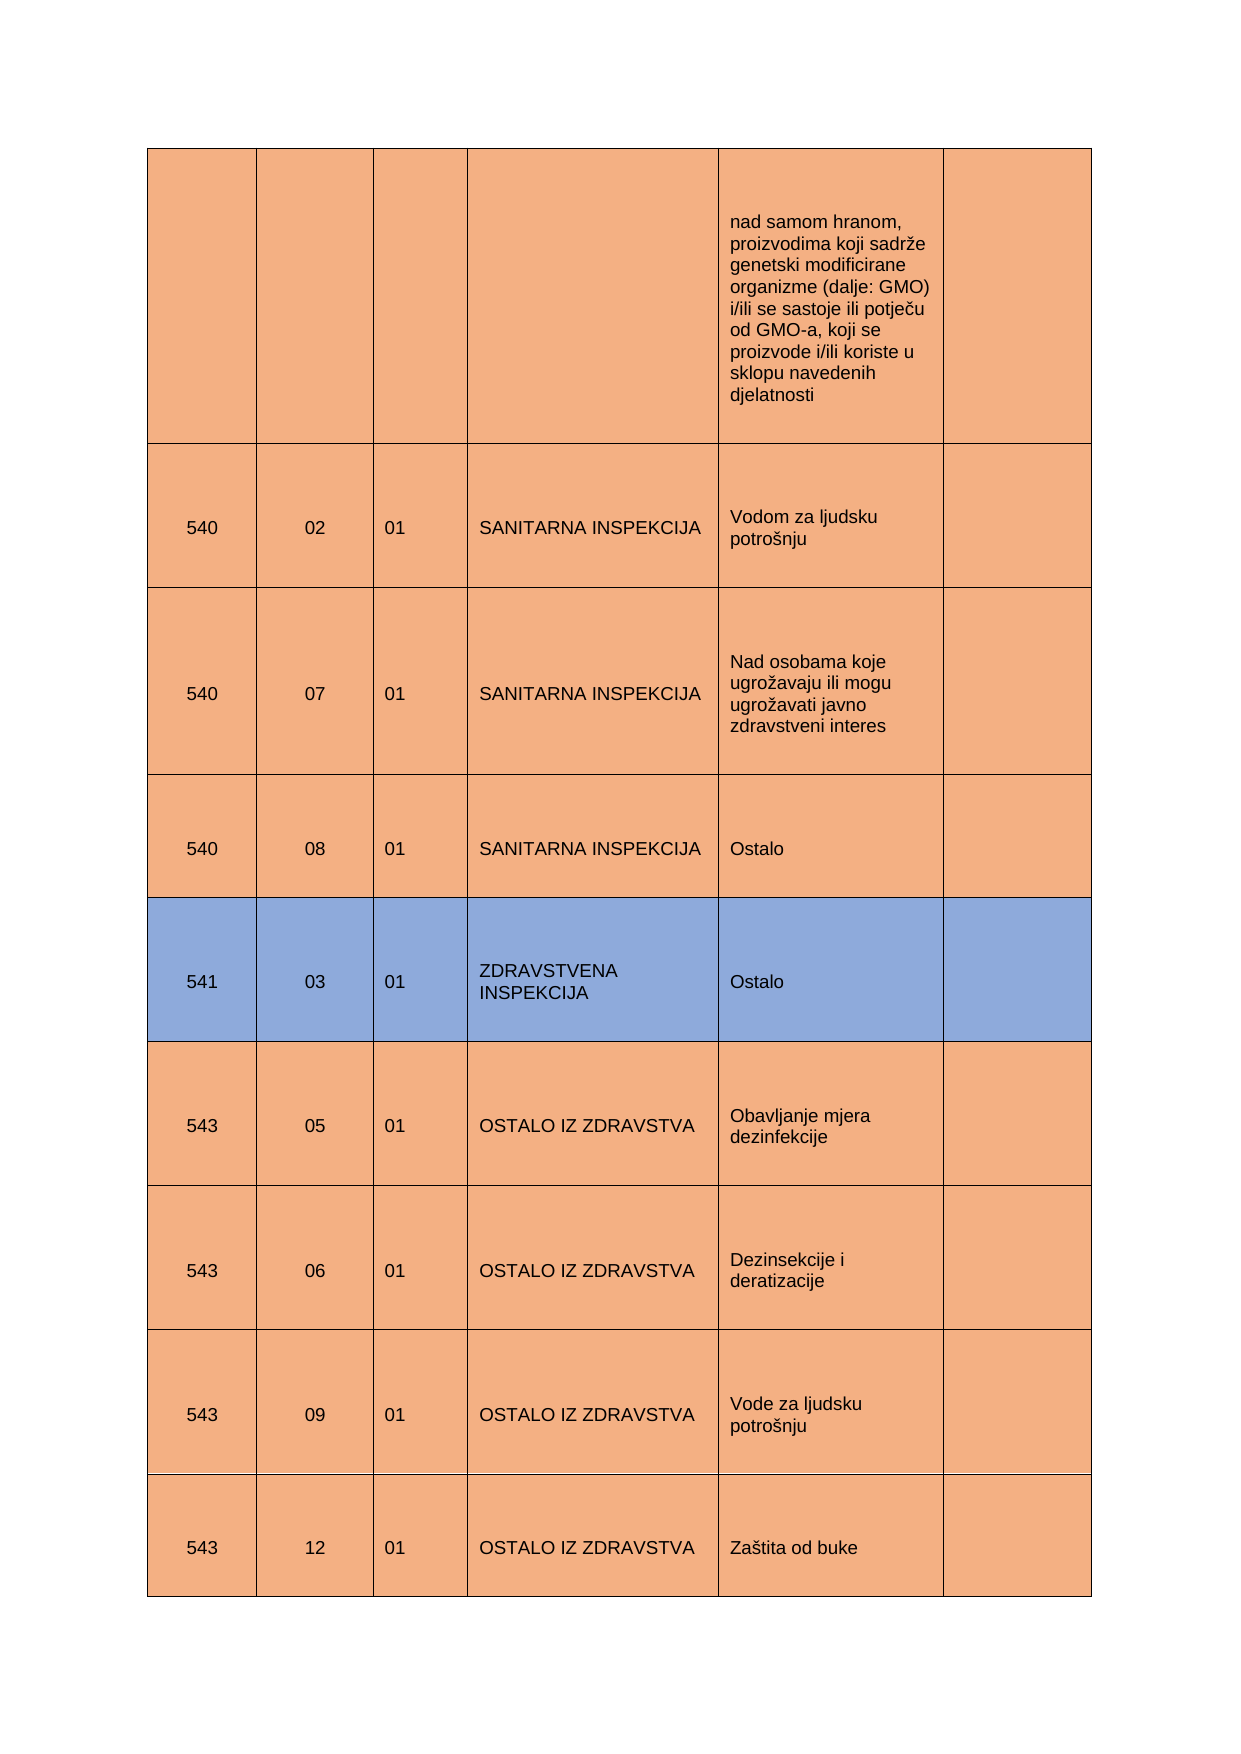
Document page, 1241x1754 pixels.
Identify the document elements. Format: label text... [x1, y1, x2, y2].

table_cell 01 [374, 1186, 467, 1329]
table_cell OSTALO IZ ZDRAVSTVA [468, 1330, 718, 1473]
table_cell 09 [257, 1330, 373, 1473]
table_cell 543 [148, 1475, 256, 1596]
table_cell Vodom za ljudsku potrošnju [719, 444, 943, 587]
table_cell 01 [374, 1475, 467, 1596]
table_cell [944, 1042, 1091, 1185]
table_cell 01 [374, 898, 467, 1041]
table_cell [944, 444, 1091, 587]
table_cell [944, 1475, 1091, 1596]
table_cell 543 [148, 1042, 256, 1185]
table_cell nad samom hranom, proizvodima koji sadrže genetski modificirane organizme (dalje: GMO) i/ili se sastoje ili potječu od GMO-a, koji se proizvode i/ili koriste u sklopu navedenih djelatnosti [719, 149, 943, 443]
table_cell [148, 149, 256, 443]
table_cell Vode za ljudsku potrošnju [719, 1330, 943, 1473]
table_cell 540 [148, 444, 256, 587]
table_cell SANITARNA INSPEKCIJA [468, 775, 718, 897]
table_cell ZDRAVSTVENA INSPEKCIJA [468, 898, 718, 1041]
table_cell [944, 1186, 1091, 1329]
table_cell OSTALO IZ ZDRAVSTVA [468, 1475, 718, 1596]
table_cell 543 [148, 1330, 256, 1473]
table_cell [468, 149, 718, 443]
table_cell 543 [148, 1186, 256, 1329]
table_cell 05 [257, 1042, 373, 1185]
table_cell 06 [257, 1186, 373, 1329]
table_cell 541 [148, 898, 256, 1041]
table_cell Nad osobama koje ugrožavaju ili mogu ugrožavati javno zdravstveni interes [719, 588, 943, 774]
table_cell [257, 149, 373, 443]
table_cell 01 [374, 1330, 467, 1473]
table_cell Ostalo [719, 775, 943, 897]
table_cell 540 [148, 775, 256, 897]
table_cell [944, 588, 1091, 774]
table_cell [944, 1330, 1091, 1473]
table_cell Obavljanje mjera dezinfekcije [719, 1042, 943, 1185]
table_cell 08 [257, 775, 373, 897]
table_cell 12 [257, 1475, 373, 1596]
table_cell 03 [257, 898, 373, 1041]
table_cell Ostalo [719, 898, 943, 1041]
table_cell OSTALO IZ ZDRAVSTVA [468, 1042, 718, 1185]
table_cell 02 [257, 444, 373, 587]
table_cell 01 [374, 588, 467, 774]
table_cell 07 [257, 588, 373, 774]
table_cell SANITARNA INSPEKCIJA [468, 444, 718, 587]
table_cell 540 [148, 588, 256, 774]
table_cell SANITARNA INSPEKCIJA [468, 588, 718, 774]
table_cell [944, 149, 1091, 443]
table_cell [944, 898, 1091, 1041]
table_cell [944, 775, 1091, 897]
table_cell Zaštita od buke [719, 1475, 943, 1596]
table_cell [374, 149, 467, 443]
table_cell Dezinsekcije i deratizacije [719, 1186, 943, 1329]
table_cell 01 [374, 1042, 467, 1185]
table_cell OSTALO IZ ZDRAVSTVA [468, 1186, 718, 1329]
table_cell 01 [374, 444, 467, 587]
table_cell 01 [374, 775, 467, 897]
